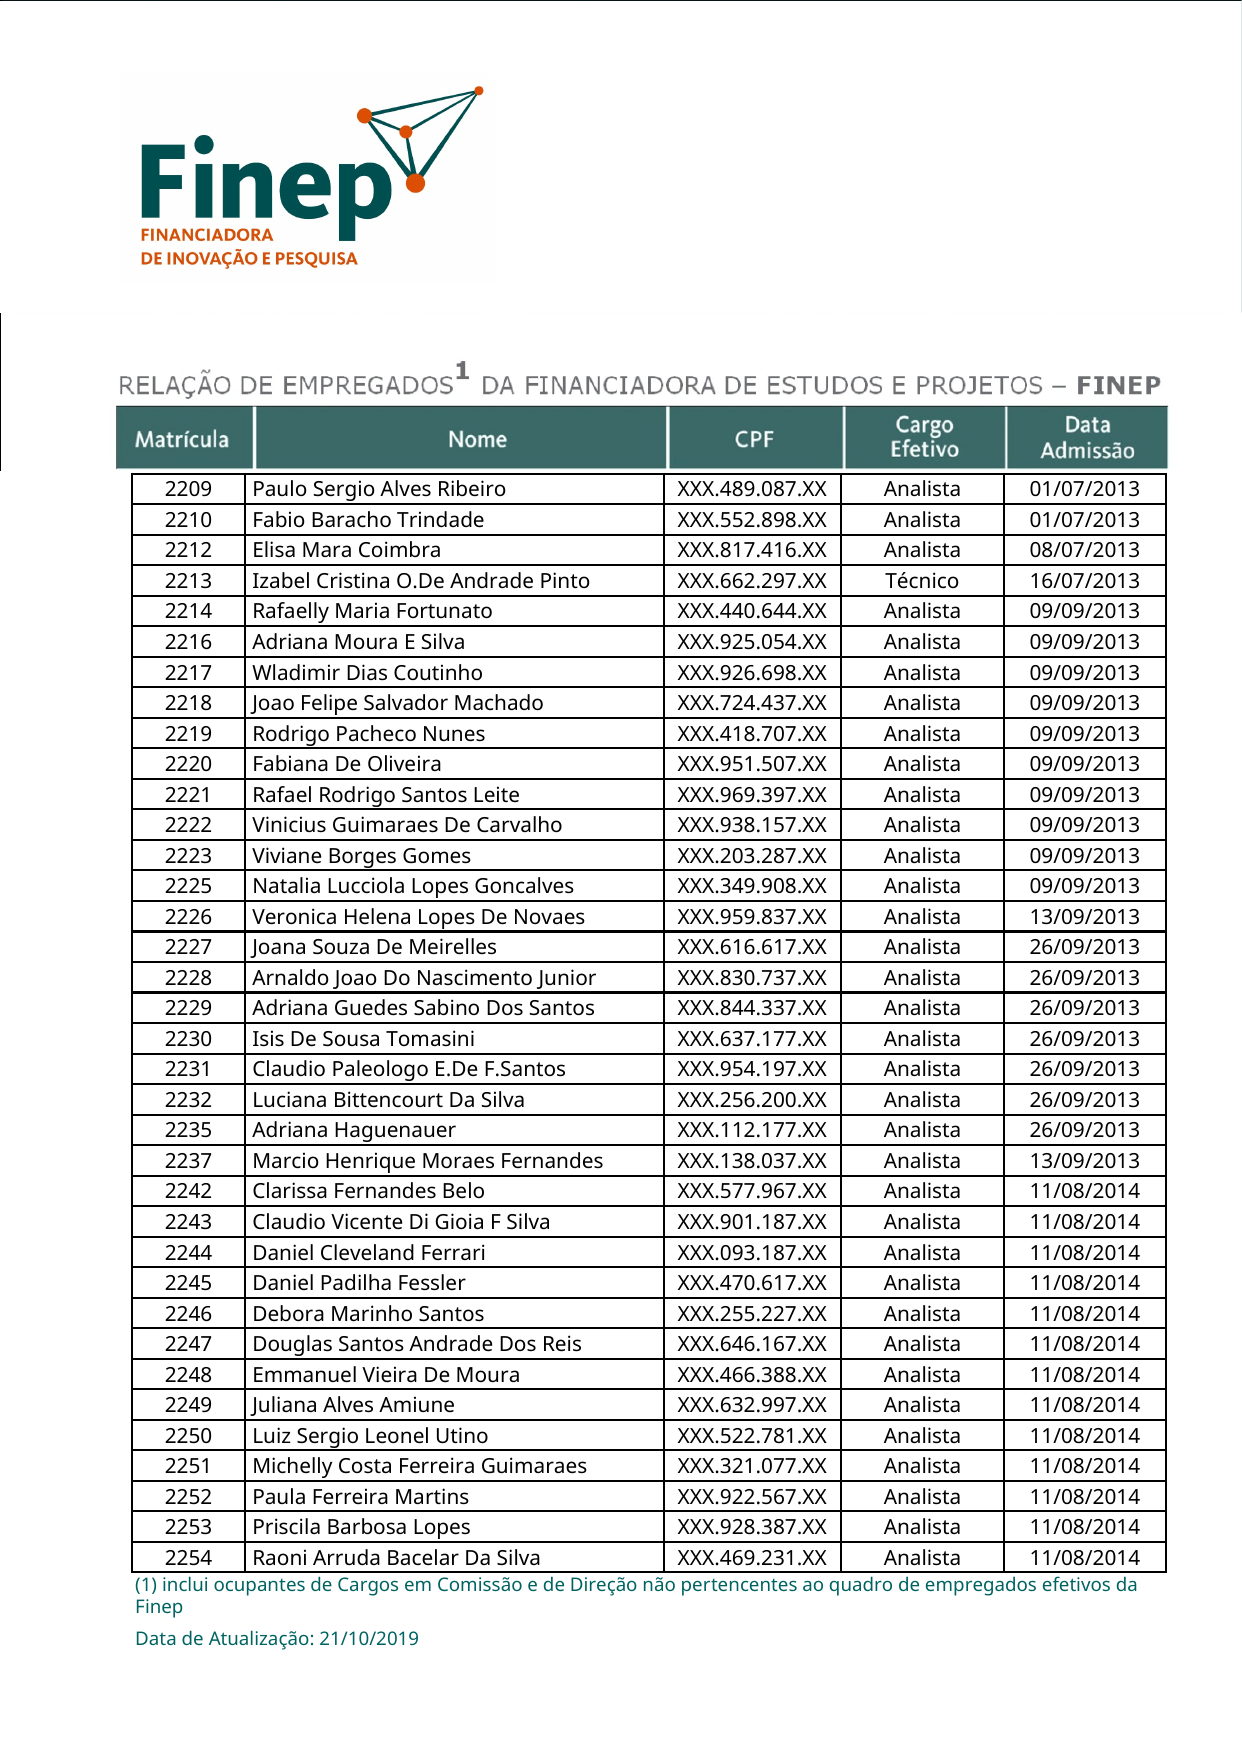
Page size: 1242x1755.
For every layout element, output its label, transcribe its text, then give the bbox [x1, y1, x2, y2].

table_cell Arnaldo Joao Do Nascimento Junior [246, 963, 663, 991]
table_cell XXX.321.077.XX [665, 1451, 840, 1480]
table_cell XXX.577.967.XX [665, 1177, 840, 1205]
table_cell 09/09/2013 [1005, 780, 1165, 808]
table_cell 11/08/2014 [1005, 1268, 1165, 1297]
table_cell 2219 [133, 719, 244, 747]
table_cell XXX.928.387.XX [665, 1512, 840, 1541]
table_cell XXX.440.644.XX [665, 597, 840, 625]
table_cell Analista [842, 1451, 1003, 1480]
table_cell XXX.138.037.XX [665, 1146, 840, 1174]
table_cell 11/08/2014 [1005, 1451, 1165, 1480]
table_cell XXX.632.997.XX [665, 1390, 840, 1419]
table_cell 11/08/2014 [1005, 1207, 1165, 1236]
table_cell 2235 [133, 1116, 244, 1144]
table_cell 09/09/2013 [1005, 749, 1165, 778]
table_cell Analista [842, 1207, 1003, 1236]
table_cell 2244 [133, 1238, 244, 1266]
table_cell XXX.637.177.XX [665, 1024, 840, 1052]
table_cell XXX.469.231.XX [665, 1543, 840, 1571]
table_cell Analista [842, 1360, 1003, 1388]
table_cell XXX.830.737.XX [665, 963, 840, 991]
table_cell 2213 [133, 566, 244, 594]
table_cell 2242 [133, 1177, 244, 1205]
table_cell Marcio Henrique Moraes Fernandes [246, 1146, 663, 1174]
table_cell 2225 [133, 871, 244, 900]
table_cell 2237 [133, 1146, 244, 1174]
table_cell 2249 [133, 1390, 244, 1419]
table_cell 13/09/2013 [1005, 1146, 1165, 1174]
table_cell Analista [842, 658, 1003, 686]
table_cell 11/08/2014 [1005, 1421, 1165, 1449]
table_cell XXX.724.437.XX [665, 688, 840, 717]
table_cell Fabio Baracho Trindade [246, 505, 663, 533]
table_cell 2210 [133, 505, 244, 533]
table_cell XXX.616.617.XX [665, 933, 840, 961]
table_cell Analista [842, 475, 1003, 503]
table_cell XXX.817.416.XX [665, 536, 840, 564]
table_cell 2212 [133, 536, 244, 564]
table_cell Douglas Santos Andrade Dos Reis [246, 1329, 663, 1358]
table_cell XXX.969.397.XX [665, 780, 840, 808]
table_cell 08/07/2013 [1005, 536, 1165, 564]
table_cell 01/07/2013 [1005, 505, 1165, 533]
table_cell Analista [842, 1055, 1003, 1083]
table_cell 2248 [133, 1360, 244, 1388]
table_cell Analista [842, 536, 1003, 564]
table_cell Rafael Rodrigo Santos Leite [246, 780, 663, 808]
table_cell Analista [842, 933, 1003, 961]
table_cell 11/08/2014 [1005, 1360, 1165, 1388]
table_cell 2218 [133, 688, 244, 717]
table_cell Técnico [842, 566, 1003, 594]
table_cell Priscila Barbosa Lopes [246, 1512, 663, 1541]
table_cell Joana Souza De Meirelles [246, 933, 663, 961]
table_cell 2226 [133, 902, 244, 930]
table_cell Analista [842, 780, 1003, 808]
table_cell XXX.954.197.XX [665, 1055, 840, 1083]
table_cell Debora Marinho Santos [246, 1299, 663, 1327]
table_cell Analista [842, 963, 1003, 991]
table_cell XXX.093.187.XX [665, 1238, 840, 1266]
table_cell 09/09/2013 [1005, 719, 1165, 747]
table_cell Analista [842, 688, 1003, 717]
table_cell Claudio Paleologo E.De F.Santos [246, 1055, 663, 1083]
table_cell XXX.925.054.XX [665, 627, 840, 656]
table_cell Claudio Vicente Di Gioia F Silva [246, 1207, 663, 1236]
table_cell XXX.418.707.XX [665, 719, 840, 747]
table_cell 09/09/2013 [1005, 841, 1165, 869]
table_cell Analista [842, 841, 1003, 869]
table_cell 2216 [133, 627, 244, 656]
table_cell Emmanuel Vieira De Moura [246, 1360, 663, 1388]
table_cell 26/09/2013 [1005, 1116, 1165, 1144]
table_cell Raoni Arruda Bacelar Da Silva [246, 1543, 663, 1571]
table_cell Analista [842, 902, 1003, 930]
table_cell 01/07/2013 [1005, 475, 1165, 503]
table_cell Analista [842, 719, 1003, 747]
table_cell XXX.922.567.XX [665, 1482, 840, 1510]
table_cell XXX.349.908.XX [665, 871, 840, 900]
table_cell Natalia Lucciola Lopes Goncalves [246, 871, 663, 900]
table_cell Michelly Costa Ferreira Guimaraes [246, 1451, 663, 1480]
table_cell 2253 [133, 1512, 244, 1541]
table_cell 2230 [133, 1024, 244, 1052]
table_cell XXX.844.337.XX [665, 994, 840, 1022]
table_cell 2231 [133, 1055, 244, 1083]
table_cell 11/08/2014 [1005, 1482, 1165, 1510]
table_cell 26/09/2013 [1005, 1055, 1165, 1083]
table_cell XXX.552.898.XX [665, 505, 840, 533]
table_cell Daniel Padilha Fessler [246, 1268, 663, 1297]
table_cell 2227 [133, 933, 244, 961]
table_cell Analista [842, 1543, 1003, 1571]
table_cell Izabel Cristina O.De Andrade Pinto [246, 566, 663, 594]
table_cell 2229 [133, 994, 244, 1022]
table_cell 11/08/2014 [1005, 1512, 1165, 1541]
table_cell XXX.255.227.XX [665, 1299, 840, 1327]
table_cell Adriana Guedes Sabino Dos Santos [246, 994, 663, 1022]
table_cell Luciana Bittencourt Da Silva [246, 1085, 663, 1113]
table_cell Clarissa Fernandes Belo [246, 1177, 663, 1205]
table_cell 2250 [133, 1421, 244, 1449]
table_cell 2228 [133, 963, 244, 991]
table_cell 09/09/2013 [1005, 688, 1165, 717]
table_cell Wladimir Dias Coutinho [246, 658, 663, 686]
table_cell 2245 [133, 1268, 244, 1297]
table_cell 2217 [133, 658, 244, 686]
table_cell XXX.926.698.XX [665, 658, 840, 686]
table_cell Analista [842, 627, 1003, 656]
table_cell XXX.466.388.XX [665, 1360, 840, 1388]
table_cell 09/09/2013 [1005, 871, 1165, 900]
table_cell Rodrigo Pacheco Nunes [246, 719, 663, 747]
table_cell XXX.112.177.XX [665, 1116, 840, 1144]
table_cell Daniel Cleveland Ferrari [246, 1238, 663, 1266]
table_cell Rafaelly Maria Fortunato [246, 597, 663, 625]
table_cell 11/08/2014 [1005, 1299, 1165, 1327]
table_cell Adriana Haguenauer [246, 1116, 663, 1144]
table_cell 13/09/2013 [1005, 902, 1165, 930]
table_cell XXX.203.287.XX [665, 841, 840, 869]
table_cell Analista [842, 749, 1003, 778]
table_cell Elisa Mara Coimbra [246, 536, 663, 564]
table_cell 2220 [133, 749, 244, 778]
table_cell Analista [842, 1116, 1003, 1144]
table_cell 26/09/2013 [1005, 963, 1165, 991]
table_cell 2232 [133, 1085, 244, 1113]
table_cell Analista [842, 505, 1003, 533]
table_cell 2223 [133, 841, 244, 869]
table_cell 09/09/2013 [1005, 658, 1165, 686]
table_cell Adriana Moura E Silva [246, 627, 663, 656]
table_cell Luiz Sergio Leonel Utino [246, 1421, 663, 1449]
table_cell Analista [842, 1085, 1003, 1113]
table_cell 26/09/2013 [1005, 1085, 1165, 1113]
table_cell 2243 [133, 1207, 244, 1236]
table_cell 2209 [133, 475, 244, 503]
table_cell 09/09/2013 [1005, 810, 1165, 839]
table_cell Analista [842, 1177, 1003, 1205]
table_cell Paulo Sergio Alves Ribeiro [246, 475, 663, 503]
table_cell Analista [842, 1238, 1003, 1266]
table_cell Analista [842, 1268, 1003, 1297]
table_cell Analista [842, 1024, 1003, 1052]
table_cell Viviane Borges Gomes [246, 841, 663, 869]
table_cell 11/08/2014 [1005, 1238, 1165, 1266]
table_cell Analista [842, 1482, 1003, 1510]
table_cell Vinicius Guimaraes De Carvalho [246, 810, 663, 839]
table_cell Analista [842, 1146, 1003, 1174]
table_cell 2222 [133, 810, 244, 839]
table_cell XXX.646.167.XX [665, 1329, 840, 1358]
table_cell XXX.951.507.XX [665, 749, 840, 778]
table_cell XXX.489.087.XX [665, 475, 840, 503]
table_cell 09/09/2013 [1005, 597, 1165, 625]
table_cell 11/08/2014 [1005, 1329, 1165, 1358]
table_cell 11/08/2014 [1005, 1390, 1165, 1419]
table_cell Analista [842, 1512, 1003, 1541]
table_cell Analista [842, 871, 1003, 900]
table_cell 2221 [133, 780, 244, 808]
table_cell Fabiana De Oliveira [246, 749, 663, 778]
table_cell Analista [842, 810, 1003, 839]
table_cell Analista [842, 597, 1003, 625]
table_cell 26/09/2013 [1005, 933, 1165, 961]
table_cell 2247 [133, 1329, 244, 1358]
table_cell 09/09/2013 [1005, 627, 1165, 656]
table_cell 2251 [133, 1451, 244, 1480]
table_cell 11/08/2014 [1005, 1543, 1165, 1571]
table_cell Isis De Sousa Tomasini [246, 1024, 663, 1052]
table_cell Analista [842, 1390, 1003, 1419]
table_cell Analista [842, 994, 1003, 1022]
table_cell 11/08/2014 [1005, 1177, 1165, 1205]
table_cell 26/09/2013 [1005, 994, 1165, 1022]
table_cell XXX.256.200.XX [665, 1085, 840, 1113]
table_cell XXX.522.781.XX [665, 1421, 840, 1449]
table_cell XXX.470.617.XX [665, 1268, 840, 1297]
table_cell Analista [842, 1299, 1003, 1327]
table_cell Analista [842, 1329, 1003, 1358]
table_cell 2254 [133, 1543, 244, 1571]
table_cell XXX.938.157.XX [665, 810, 840, 839]
table_cell Veronica Helena Lopes De Novaes [246, 902, 663, 930]
table_cell Paula Ferreira Martins [246, 1482, 663, 1510]
table_cell 26/09/2013 [1005, 1024, 1165, 1052]
table_cell XXX.901.187.XX [665, 1207, 840, 1236]
table_cell 2246 [133, 1299, 244, 1327]
table_cell Juliana Alves Amiune [246, 1390, 663, 1419]
table_cell XXX.662.297.XX [665, 566, 840, 594]
table_cell 2214 [133, 597, 244, 625]
table_cell XXX.959.837.XX [665, 902, 840, 930]
table_cell 16/07/2013 [1005, 566, 1165, 594]
table_cell 2252 [133, 1482, 244, 1510]
table_cell Joao Felipe Salvador Machado [246, 688, 663, 717]
table_cell Analista [842, 1421, 1003, 1449]
